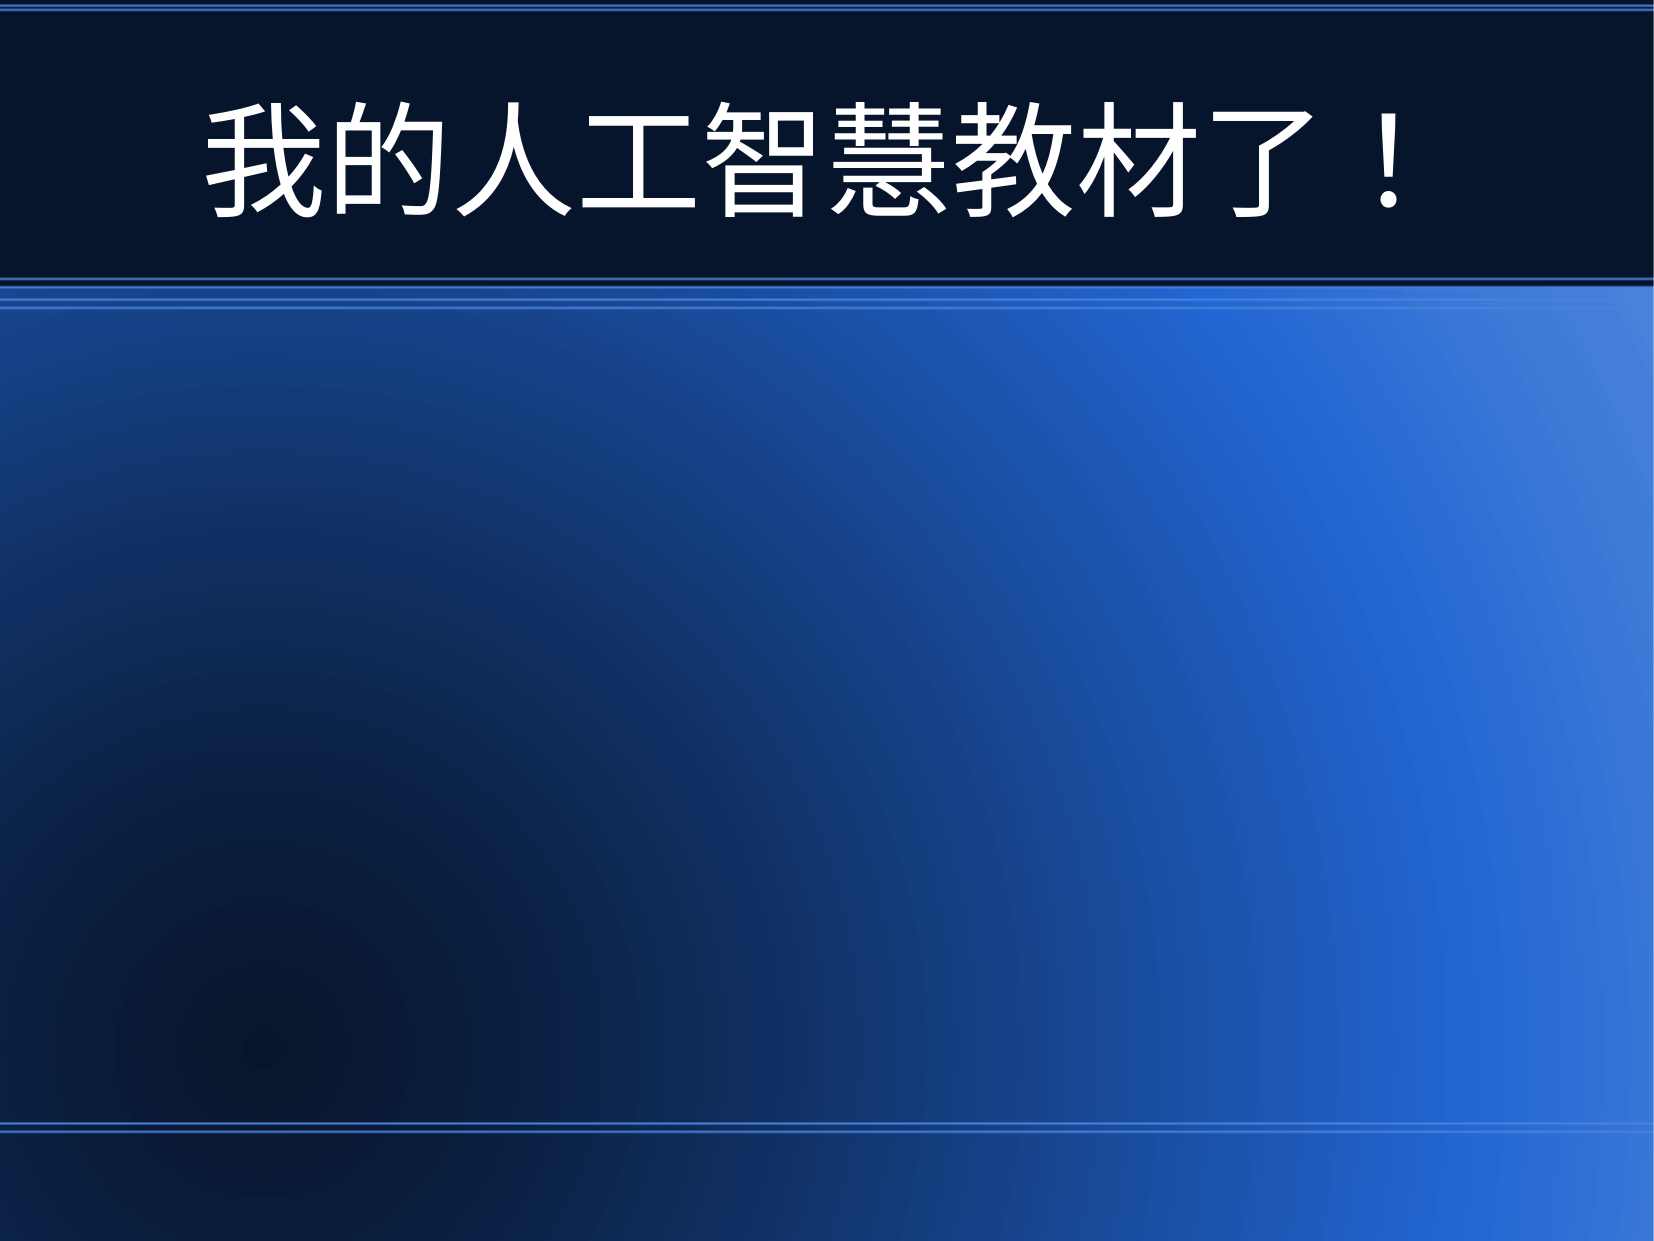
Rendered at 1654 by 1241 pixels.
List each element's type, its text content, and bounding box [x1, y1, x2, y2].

picture [0, 0, 1654, 1241]
title 我的人工智慧教材了！ [82, 49, 1571, 257]
